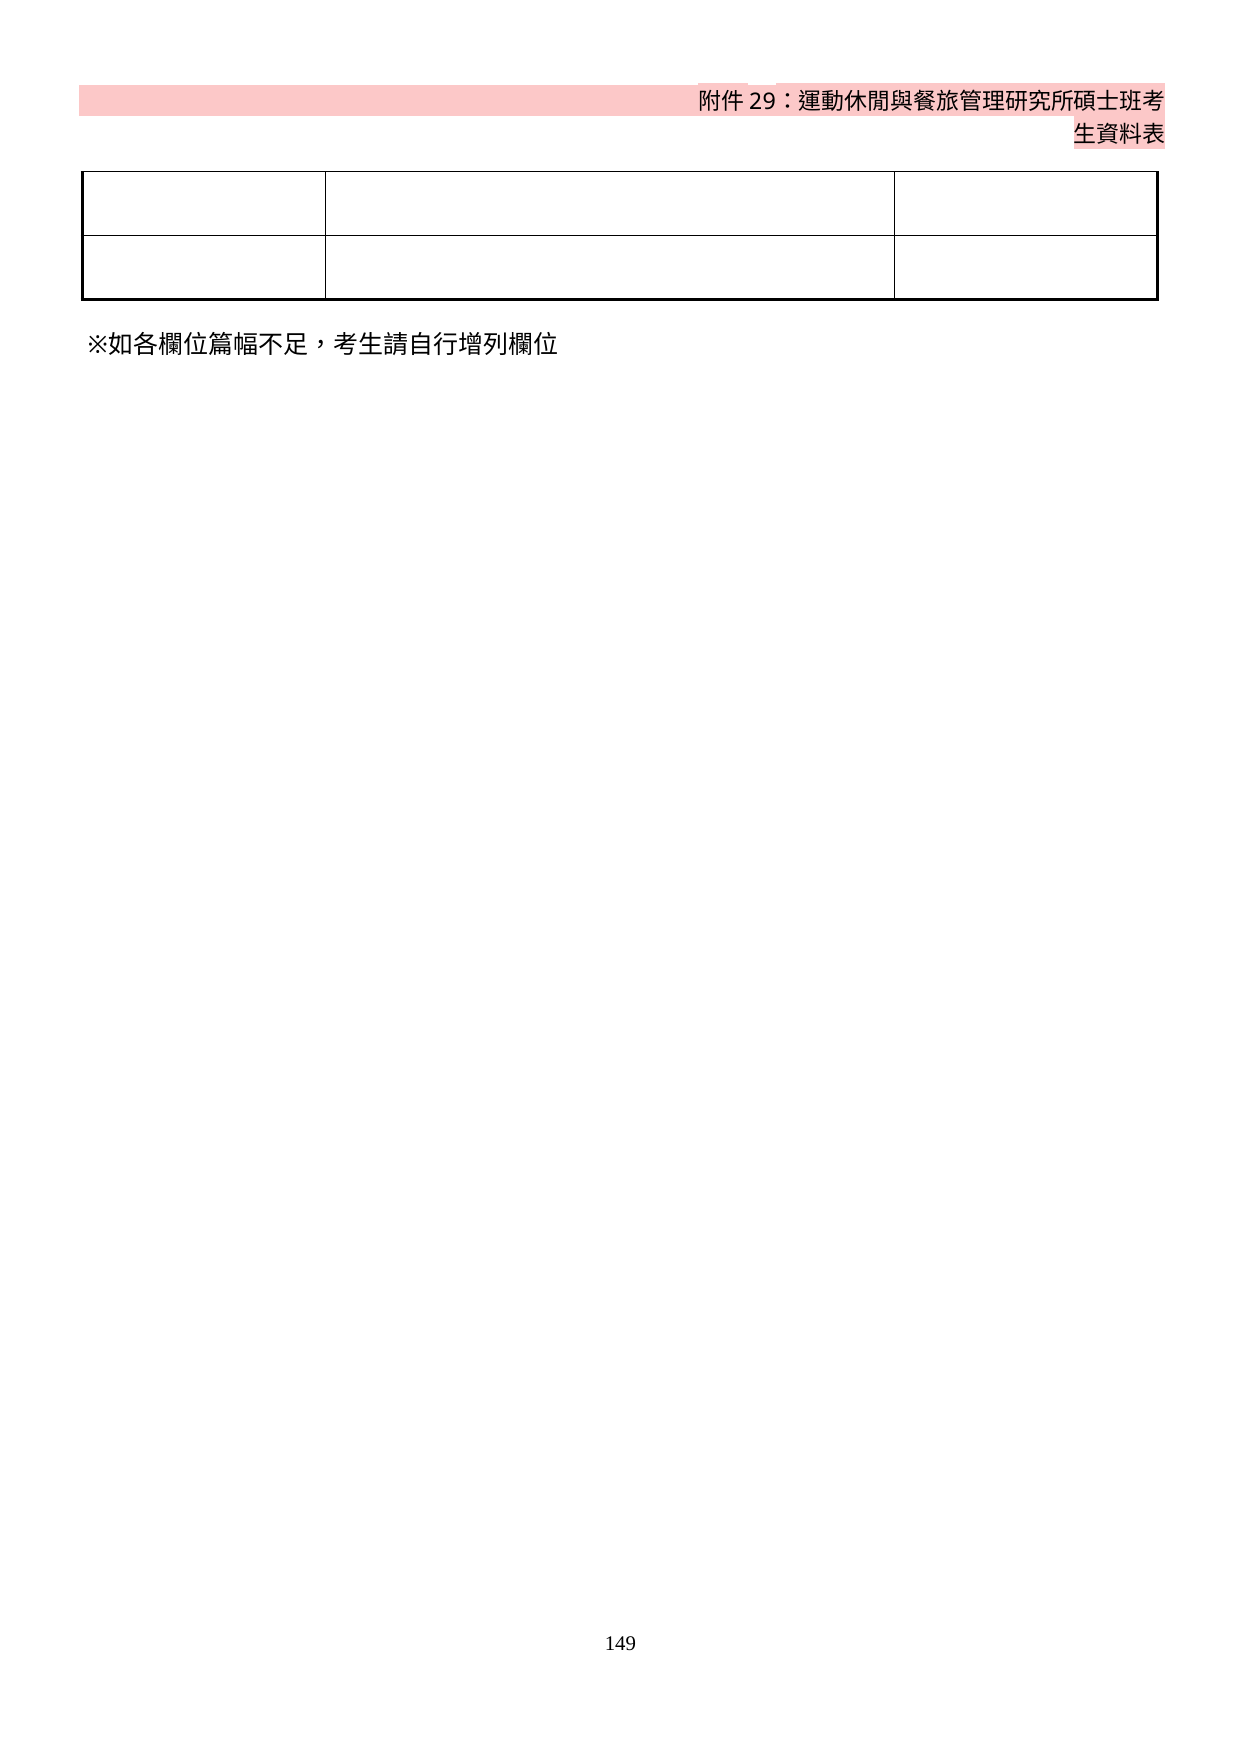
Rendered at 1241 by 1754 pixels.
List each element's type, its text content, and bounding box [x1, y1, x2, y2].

table_cell [326, 172, 894, 235]
table_cell [895, 172, 1156, 235]
table_cell [84, 172, 325, 235]
table_cell [84, 236, 325, 298]
table_cell [895, 236, 1156, 298]
text ※如各欄位篇幅不足，考生請自行增列欄位 [75, 301, 1165, 364]
table_cell [326, 236, 894, 298]
